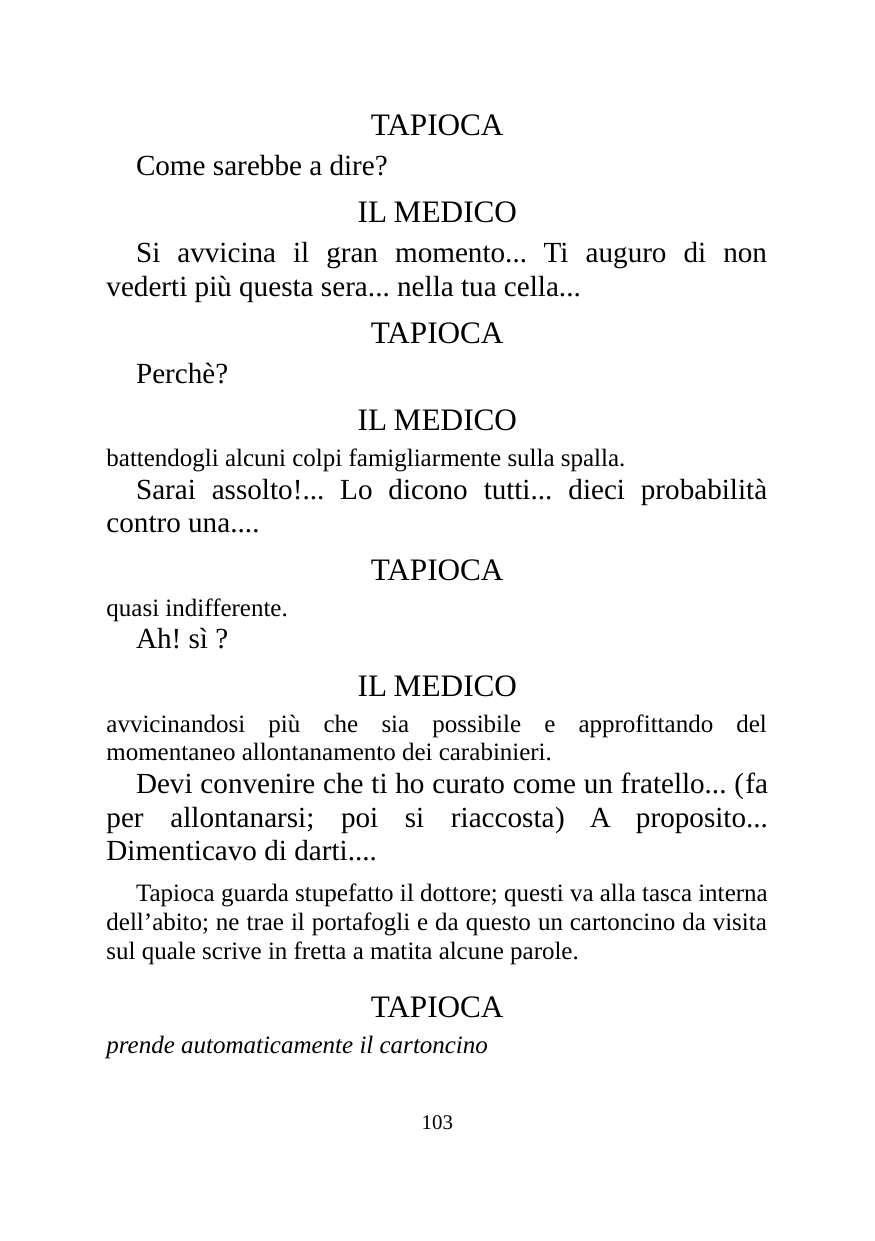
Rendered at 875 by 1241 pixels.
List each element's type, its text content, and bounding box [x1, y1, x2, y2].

text TAPIOCA [106, 551, 768, 587]
text IL MEDICO [106, 401, 768, 437]
text Perchè? [106, 356, 768, 389]
text battendogli alcuni colpi famigliarmente sulla spalla. [106, 443, 768, 472]
text TAPIOCA [106, 106, 768, 142]
text TAPIOCA [106, 314, 768, 350]
text Si avvicina il gran momento... Ti auguro di non vederti più questa sera... nella tua cella... [106, 235, 768, 302]
text avvicinandosi più che sia possibile e approfittando del momentaneo allontanamento dei carabinieri. [106, 709, 768, 766]
text Ah! sì ? [106, 621, 768, 655]
text prende automaticamente il cartoncino [106, 1030, 768, 1059]
text IL MEDICO [106, 667, 768, 703]
text TAPIOCA [106, 988, 768, 1024]
text Tapioca guarda stupefatto il dottore; questi va alla tasca interna dell’abito; ne trae il portafogli e da questo un cartoncino da visita sul quale scrive in fretta a matita alcune parole. [106, 878, 768, 965]
text quasi indifferente. [106, 593, 768, 621]
text Devi convenire che ti ho curato come un fratello... (fa per allontanarsi; poi si riaccosta) A proposito... Dimenticavo di darti.... [106, 766, 768, 867]
text Come sarebbe a dire? [106, 148, 768, 182]
text Sarai assolto!... Lo dicono tutti... dieci probabilità contro una.... [106, 472, 768, 539]
text IL MEDICO [106, 193, 768, 229]
